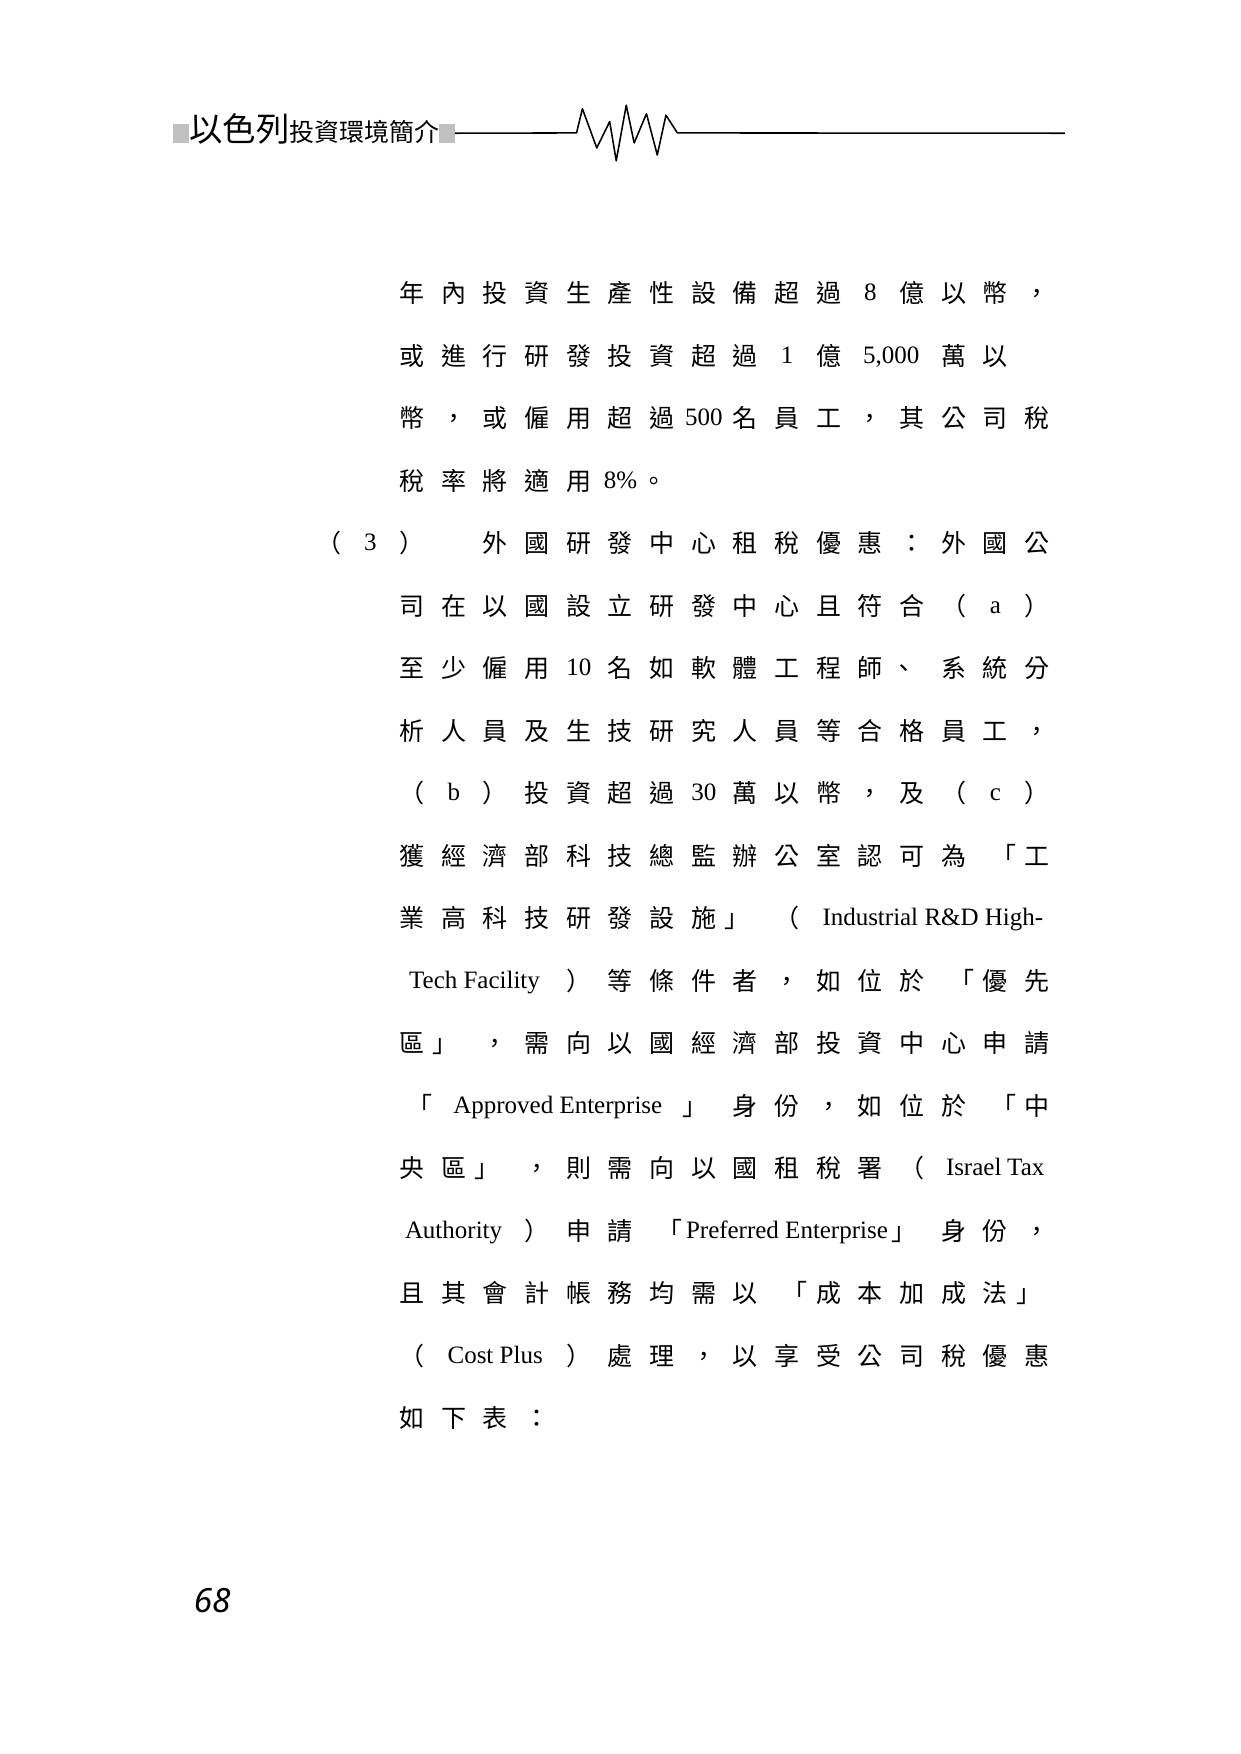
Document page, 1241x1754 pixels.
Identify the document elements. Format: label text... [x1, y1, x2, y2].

text 年內投資生產性設備超過8億以幣，或進行研發投資超過1億5,000萬以幣，或僱用超過500名員工，其公司稅稅率將適用8%。 [306, 250, 1058, 500]
text （3） 外國研發中心租稅優惠：外國公司在以國設立研發中心且符合（a）至少僱用10名如軟體工程師、系統分析人員及生技研究人員等合格員工，（b）投資超過30萬以幣，及（c）獲經濟部科技總監辦公室認可為「工業高科技研發設施」（Industrial R&D High-Tech Facility）等條件者，如位於「優先區」，需向以國經濟部投資中心申請「Approved Enterprise」身份，如位於「中央區」，則需向以國租稅署（Israel Tax Authority）申請「Preferred Enterprise」身份，且其會計帳務均需以「成本加成法」（Cost Plus）處理，以享受公司稅優惠如下表： [306, 500, 1058, 1438]
